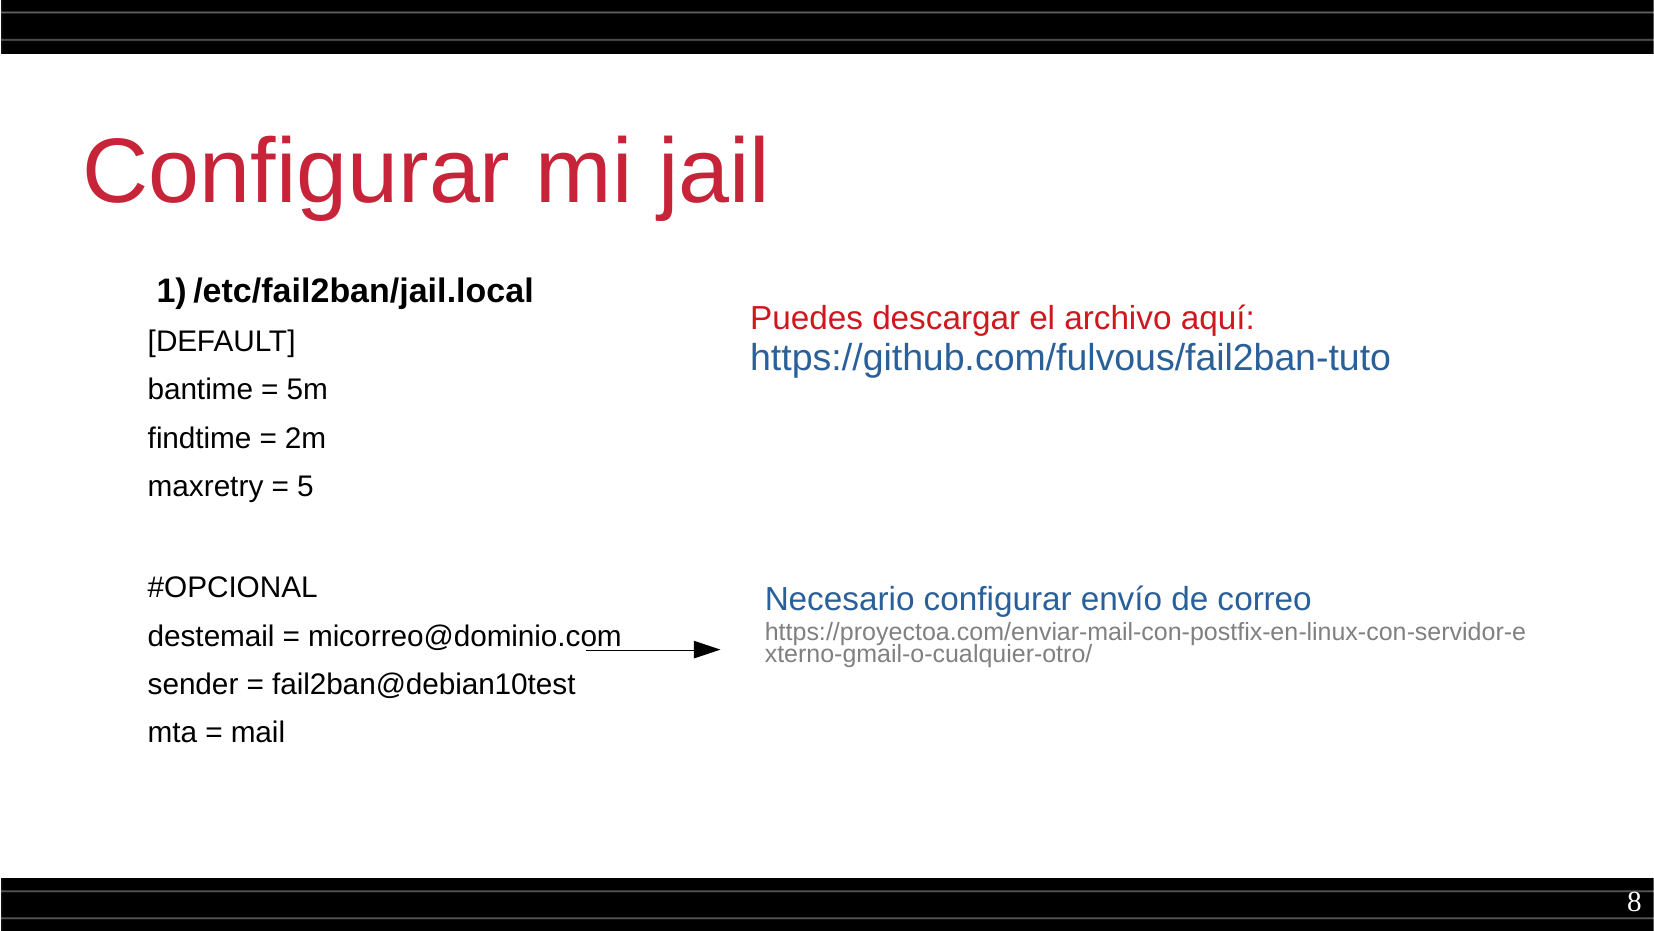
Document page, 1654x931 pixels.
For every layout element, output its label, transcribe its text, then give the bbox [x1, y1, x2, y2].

text_box Puedes descargar el archivo aquí: https://github.com/fulvous/fail2ban-tuto [735, 292, 1504, 475]
title Configurar mi jail [82, 92, 1571, 249]
text_box Necesario configurar envío de correo https://proyectoa.com/enviar-mail-con-postfix-en-linux-con-servidor-externo-gmail-o-cualquier-otro/ [750, 573, 1548, 756]
picture [1, 0, 1654, 54]
picture [1, 878, 1654, 931]
list /etc/fail2ban/jail.local [DEFAULT] bantime = 5m findtime = 2m maxretry = 5 #OPCIONAL destemail = micorreo@dominio.com sender = fail2ban@debian10test mta = mail [147, 271, 810, 758]
